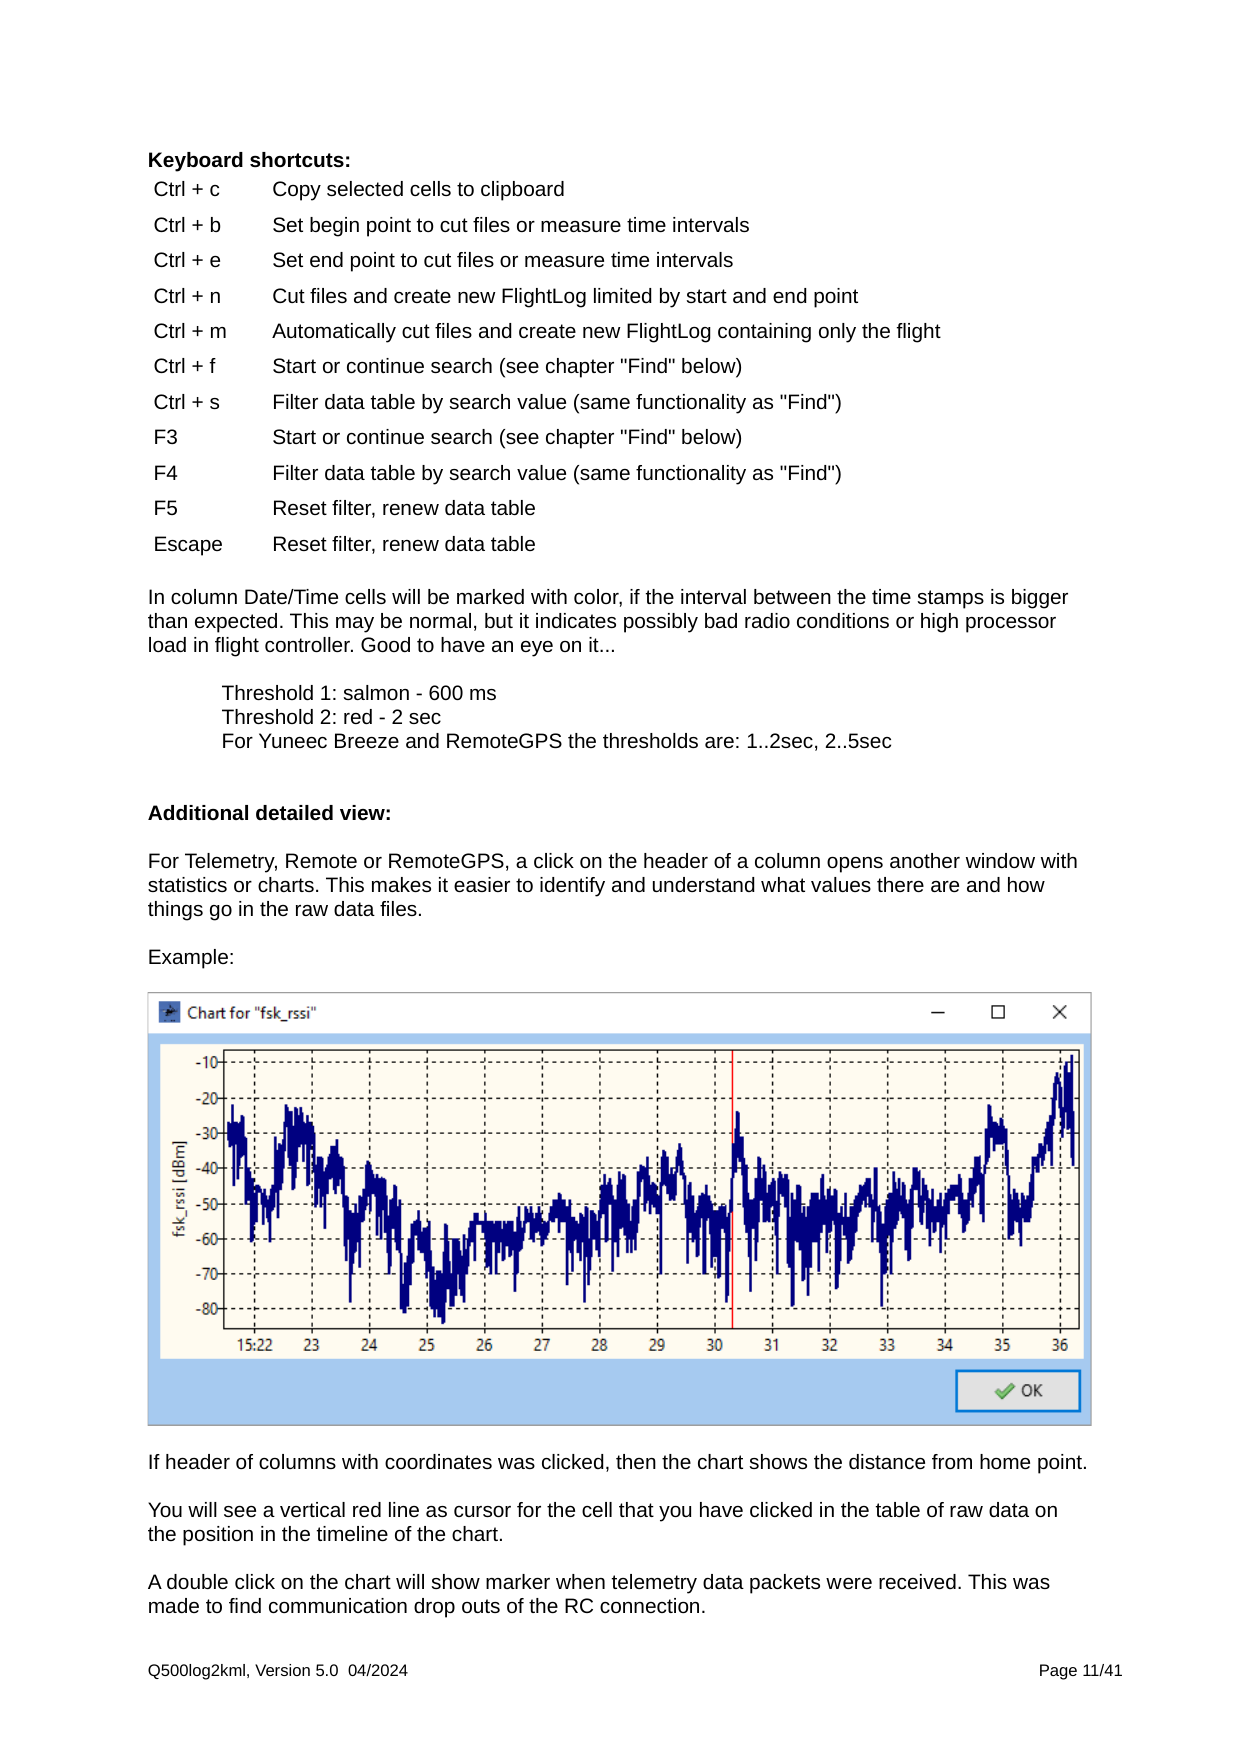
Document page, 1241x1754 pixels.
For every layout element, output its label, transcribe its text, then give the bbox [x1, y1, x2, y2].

table_cell Start or continue search (see chapter "Find" below) [266, 349, 1093, 384]
text A double click on the chart will show marker when telemetry data packets were received. This was made to find communication drop outs of the RC connection. [148, 1569, 1093, 1617]
table_cell Ctrl + s [148, 384, 266, 419]
table_cell Start or continue search (see chapter "Find" below) [266, 420, 1093, 455]
text Additional detailed view: [148, 801, 1093, 825]
table_cell Ctrl + n [148, 278, 266, 313]
text In column Date/Time cells will be marked with color, if the interval between the time stamps is bigger than expected. This may be normal, but it indicates possibly bad radio conditions or high processor load in flight controller. Good to have an eye on it... [148, 585, 1093, 657]
text Example: [148, 944, 1093, 968]
text Keyboard shortcuts: [148, 148, 1093, 172]
text For Yuneec Breeze and RemoteGPS the thresholds are: 1..2sec, 2..5sec [221, 729, 1093, 753]
text If header of columns with coordinates was clicked, then the chart shows the distance from home point. [148, 1450, 1093, 1474]
text You will see a vertical red line as cursor for the cell that you have clicked in the table of raw data on the position in the timeline of the chart. [148, 1498, 1093, 1546]
table_cell Filter data table by search value (same functionality as "Find") [266, 455, 1093, 490]
table_cell Automatically cut files and create new FlightLog containing only the flight [266, 313, 1093, 349]
table_cell Reset filter, renew data table [266, 490, 1093, 526]
table_cell Filter data table by search value (same functionality as "Find") [266, 384, 1093, 419]
table_header Ctrl + c [148, 172, 266, 207]
table_cell Set end point to cut files or measure time intervals [266, 243, 1093, 278]
table_cell Reset filter, renew data table [266, 526, 1093, 561]
table_cell F4 [148, 455, 266, 490]
table_cell Escape [148, 526, 266, 561]
table_cell Ctrl + e [148, 243, 266, 278]
table_header Copy selected cells to clipboard [266, 172, 1093, 207]
table_cell Ctrl + m [148, 313, 266, 349]
table_cell Cut files and create new FlightLog limited by start and end point [266, 278, 1093, 313]
table_cell Set begin point to cut files or measure time intervals [266, 207, 1093, 242]
table_cell F5 [148, 490, 266, 526]
table_cell Ctrl + f [148, 349, 266, 384]
picture [147, 992, 1092, 1426]
text Threshold 1: salmon - 600 ms [221, 681, 1093, 705]
table_cell F3 [148, 420, 266, 455]
table_cell Ctrl + b [148, 207, 266, 242]
text For Telemetry, Remote or RemoteGPS, a click on the header of a column opens another window with statistics or charts. This makes it easier to identify and understand what values there are and how things go in the raw data files. [148, 849, 1093, 921]
text Threshold 2: red - 2 sec [221, 705, 1093, 729]
